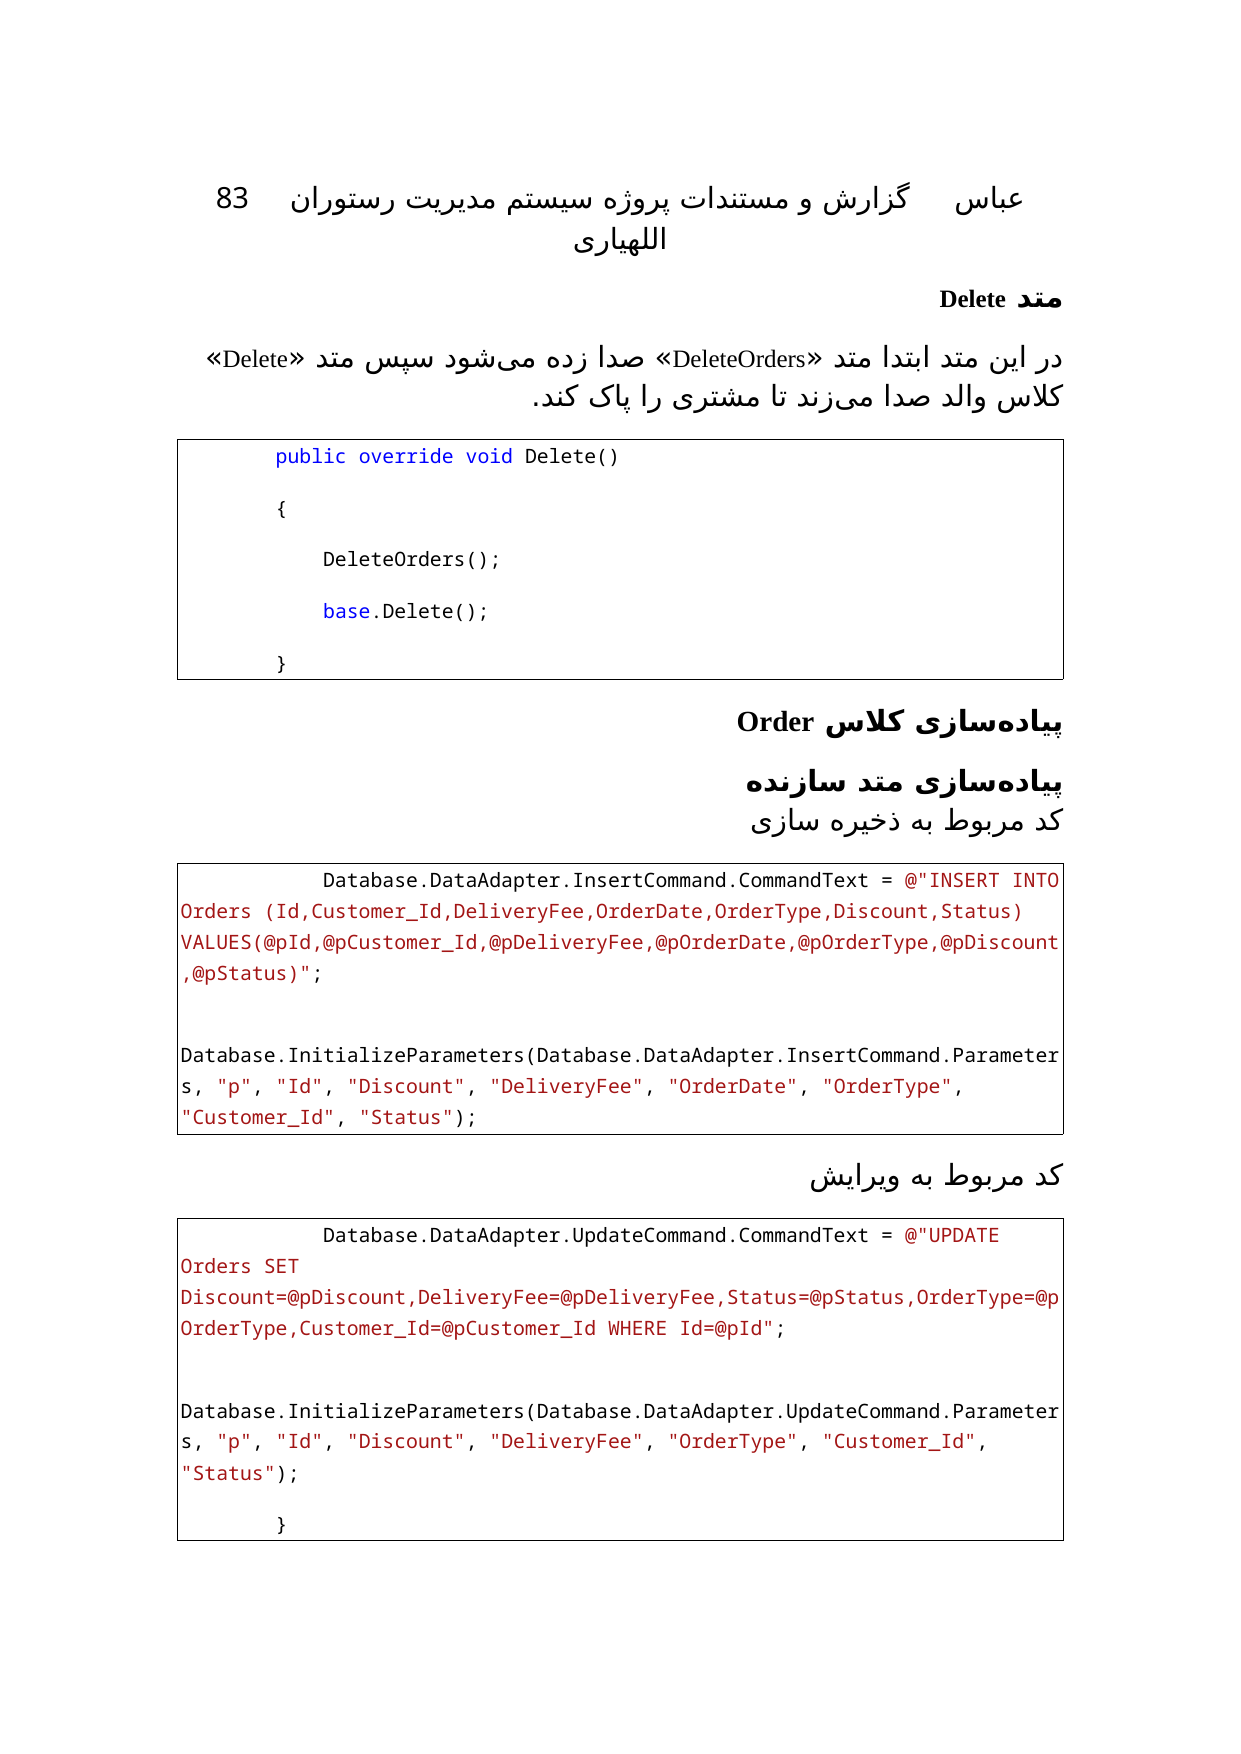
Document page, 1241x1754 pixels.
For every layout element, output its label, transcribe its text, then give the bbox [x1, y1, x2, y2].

subtitle پیاده‌سازی متد سازنده [177, 764, 1063, 798]
subtitle پیاده‌سازی کلاس Order [177, 704, 1063, 738]
text DeleteOrders(); [178, 543, 1063, 573]
text base.Delete(); [178, 594, 1063, 624]
text public override void Delete() [178, 440, 1063, 469]
text کد مربوط به ویرایش [177, 1158, 1063, 1192]
text Database.DataAdapter.UpdateCommand.CommandText = @"UPDATE Orders SET Discount=@pDiscount,DeliveryFee=@pDeliveryFee,Status=@pStatus,OrderType=@pOrderType,Customer_Id=@pCustomer_Id WHERE Id=@pId"; [178, 1219, 1063, 1341]
text } [178, 646, 1063, 679]
text Database.InitializeParameters(Database.DataAdapter.InsertCommand.Parameters, "p", "Id", "Discount", "DeliveryFee", "OrderDate", "OrderType", "Customer_Id", "Status"); [178, 1008, 1063, 1134]
text در این متد ابتدا متد «DeleteOrders» صدا زده می‌شود سپس متد «Delete» کلاس والد صدا می‌زند تا مشتری را پاک کند. [177, 340, 1063, 413]
text Database.InitializeParameters(Database.DataAdapter.UpdateCommand.Parameters, "p", "Id", "Discount", "DeliveryFee", "OrderType", "Customer_Id", "Status"); [178, 1363, 1063, 1486]
text { [178, 491, 1063, 521]
text } [178, 1507, 1063, 1540]
text کد مربوط به ذخیره سازی [177, 803, 1063, 837]
text Database.DataAdapter.InsertCommand.CommandText = @"INSERT INTO Orders (Id,Customer_Id,DeliveryFee,OrderDate,OrderType,Discount,Status) VALUES(@pId,@pCustomer_Id,@pDeliveryFee,@pOrderDate,@pOrderType,@pDiscount,@pStatus)"; [178, 864, 1063, 986]
text متد Delete [177, 281, 1063, 314]
